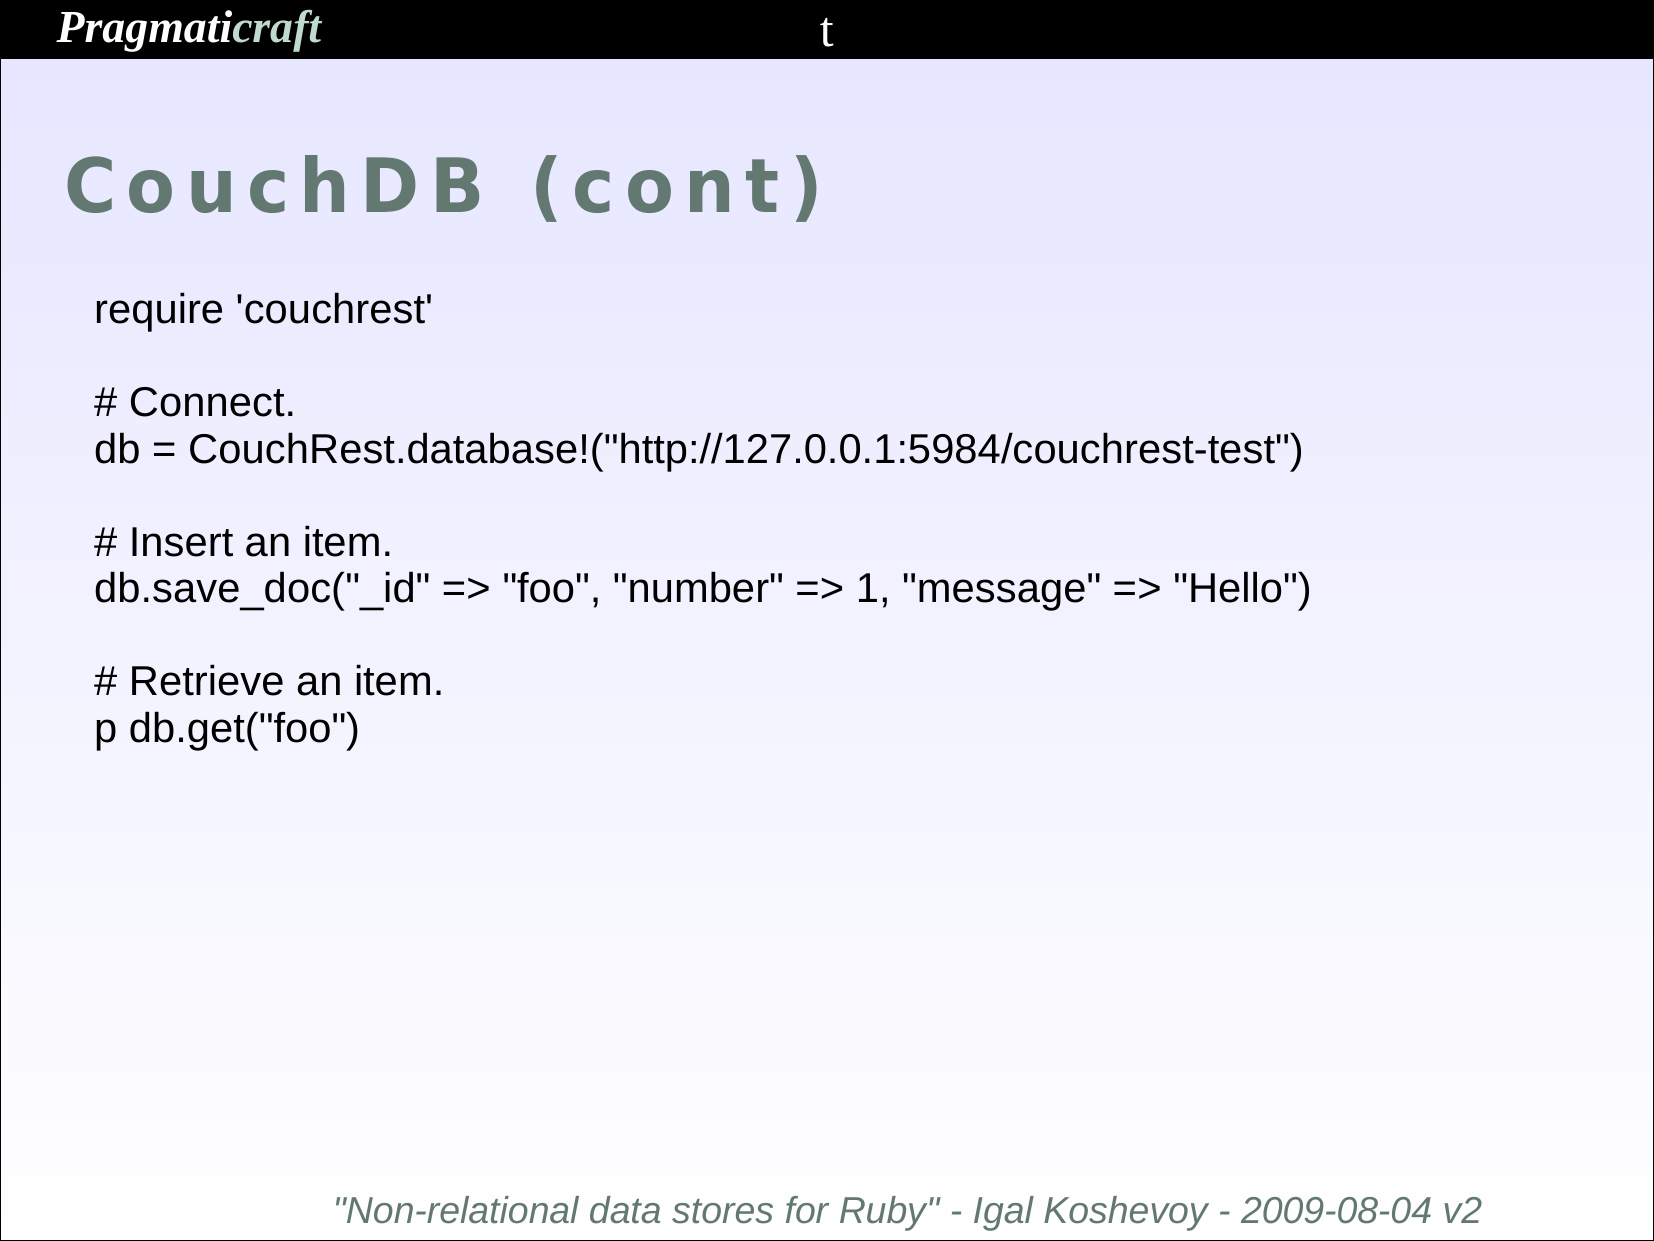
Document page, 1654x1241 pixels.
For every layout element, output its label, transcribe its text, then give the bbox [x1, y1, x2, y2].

text_box require 'couchrest' # Connect. db = CouchRest.database!("http://127.0.0.1:5984/couchrest-test") # Insert an item. db.save_doc("_id" => "foo", "number" => 1, "message" => "Hello") # Retrieve an item. p db.get("foo") [79, 278, 1589, 852]
title CouchDB (cont) [64, 112, 1587, 261]
